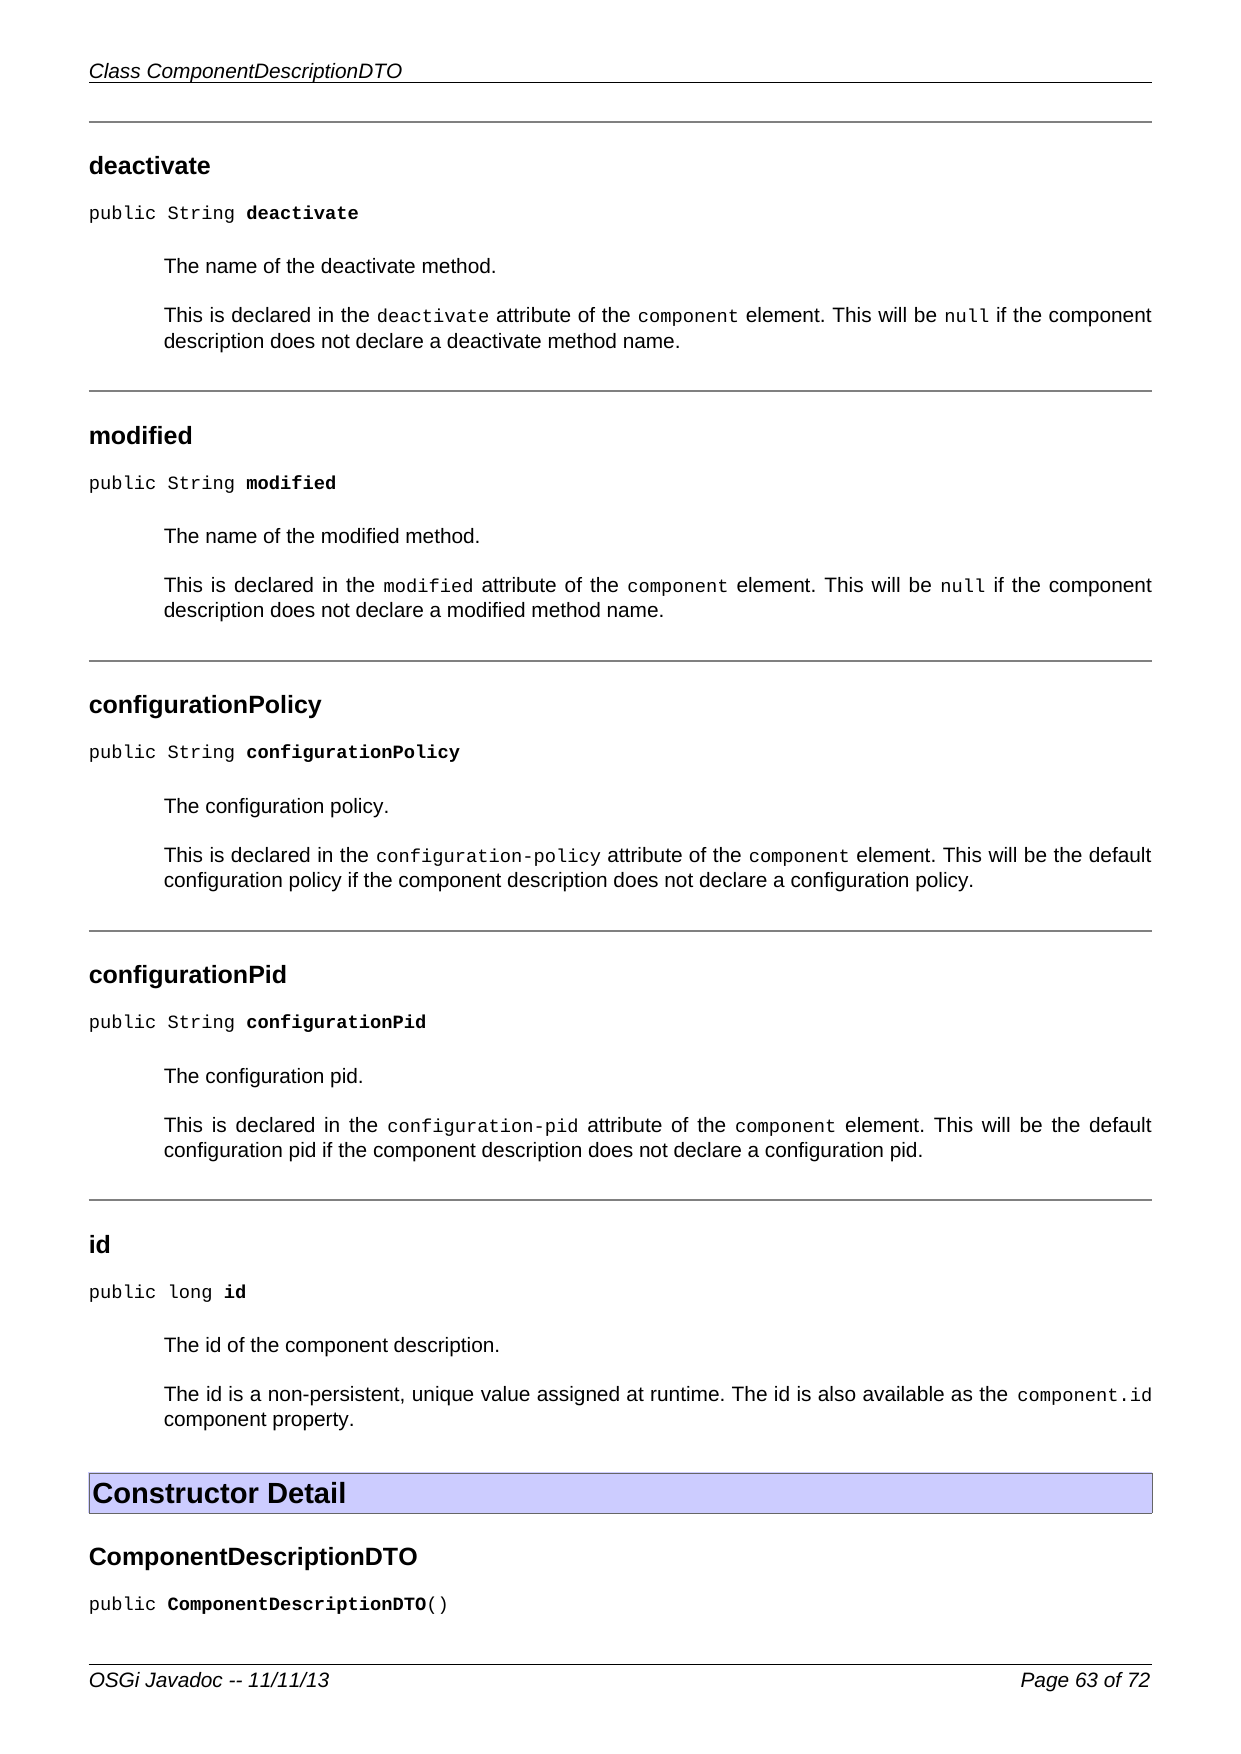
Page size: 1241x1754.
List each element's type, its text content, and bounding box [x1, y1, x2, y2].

text The id of the component description. [163, 1333, 1152, 1357]
subtitle ComponentDescriptionDTO [88, 1542, 1152, 1570]
text public String configurationPolicy [88, 743, 1152, 764]
text public String deactivate [88, 204, 1152, 225]
text This is declared in the deactivate attribute of the component element. This will be null if the component description does not declare a deactivate method name. [163, 303, 1152, 352]
subtitle id [88, 1230, 1152, 1258]
text public long id [88, 1283, 1152, 1304]
subtitle configurationPolicy [88, 690, 1152, 719]
text public String modified [88, 474, 1152, 495]
text The configuration policy. [163, 794, 1152, 818]
text The name of the modified method. [163, 524, 1152, 548]
text This is declared in the configuration-policy attribute of the component element. This will be the default configuration policy if the component description does not declare a configuration policy. [163, 843, 1152, 892]
text public ComponentDescriptionDTO() [88, 1594, 1152, 1616]
text This is declared in the modified attribute of the component element. This will be null if the component description does not declare a modified method name. [163, 573, 1152, 622]
subtitle deactivate [88, 151, 1152, 180]
text The id is a non-persistent, unique value assigned at runtime. The id is also available as the component.id component property. [163, 1382, 1152, 1431]
text public String configurationPid [88, 1013, 1152, 1034]
text This is declared in the configuration-pid attribute of the component element. This will be the default configuration pid if the component description does not declare a configuration pid. [163, 1112, 1152, 1162]
subtitle configurationPid [88, 960, 1152, 989]
subtitle modified [88, 421, 1152, 449]
text The name of the deactivate method. [163, 254, 1152, 278]
subtitle Constructor Detail [90, 1474, 1152, 1513]
text The configuration pid. [163, 1063, 1152, 1087]
